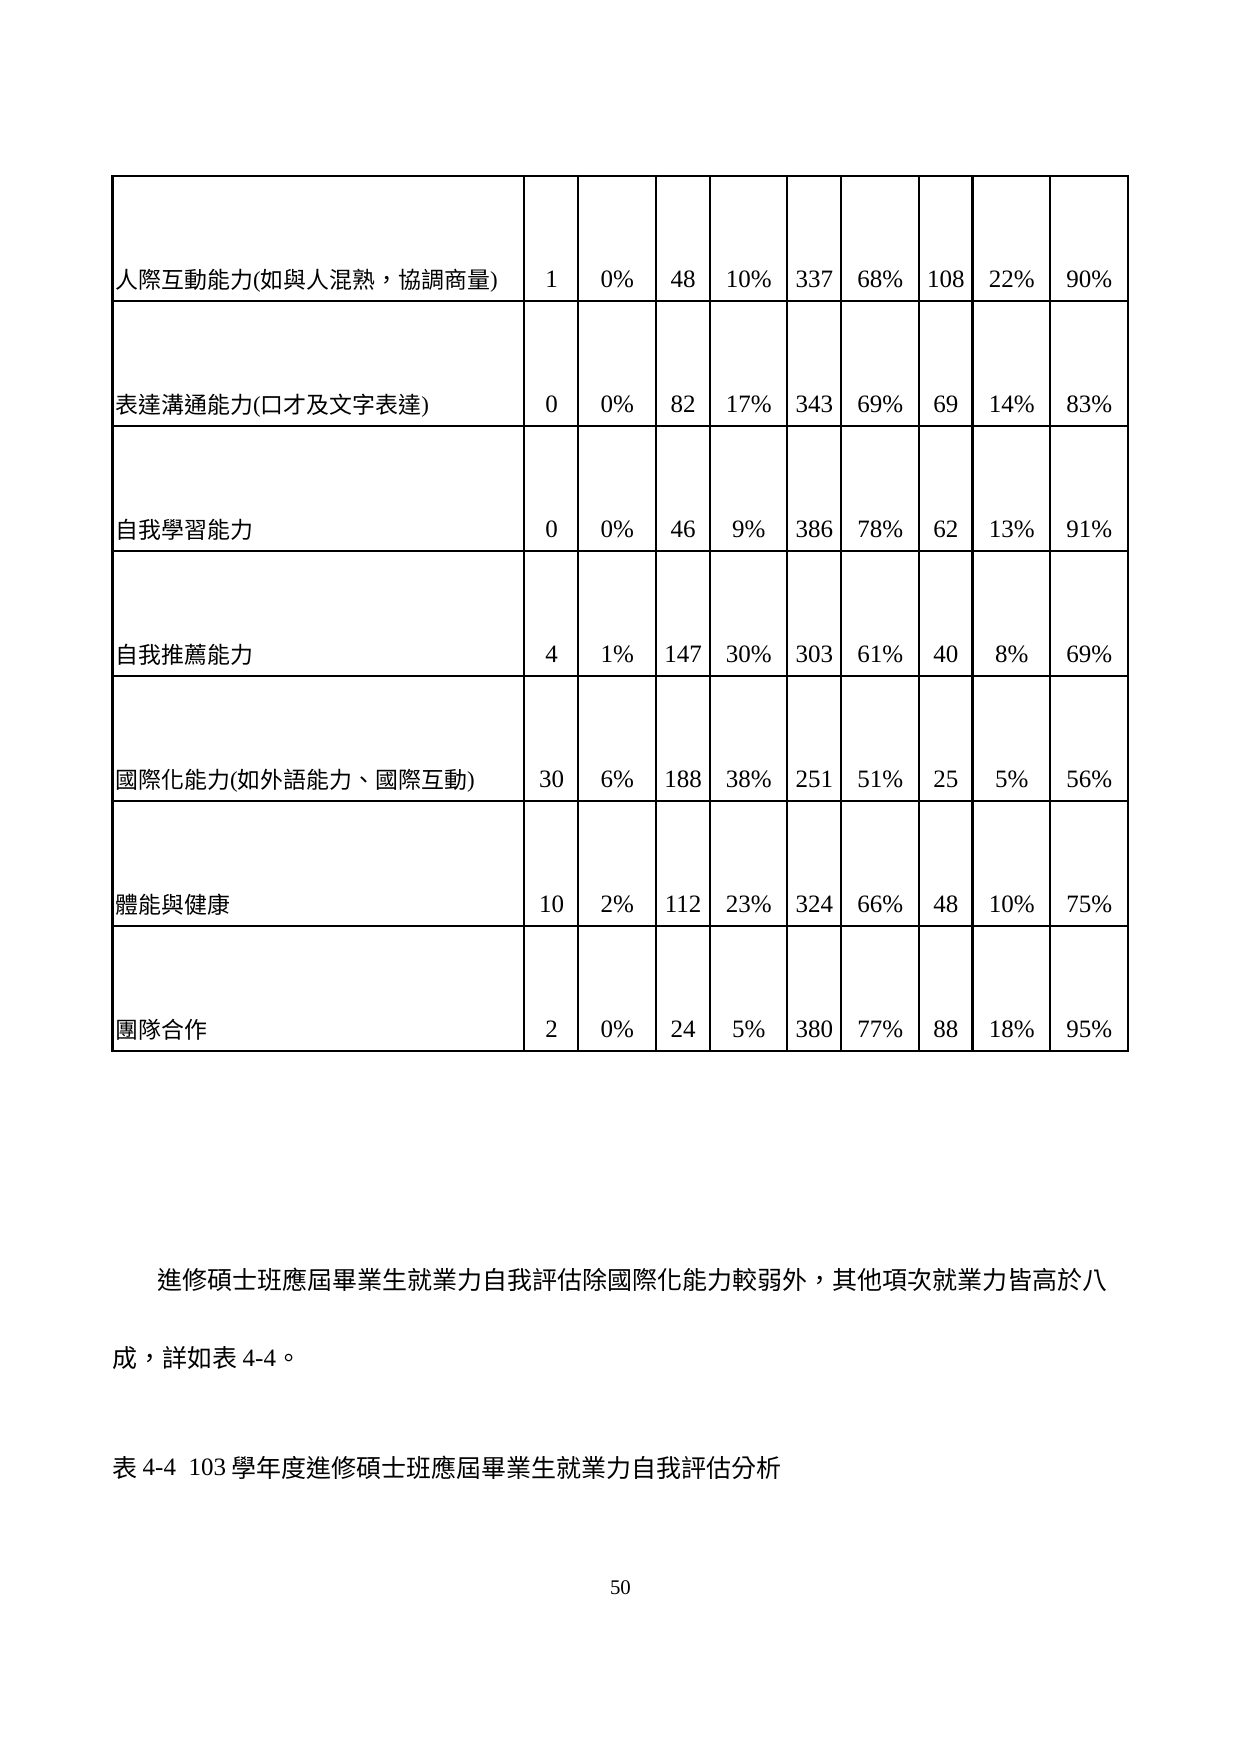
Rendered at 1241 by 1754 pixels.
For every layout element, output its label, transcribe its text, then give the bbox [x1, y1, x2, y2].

table_cell 18% [974, 927, 1049, 1050]
table_cell 75% [1051, 802, 1127, 925]
table_cell 2% [579, 802, 655, 925]
table_cell 10 [525, 802, 577, 925]
table_cell 68% [842, 177, 918, 300]
table_cell 40 [920, 552, 971, 675]
table_cell 30 [525, 677, 577, 800]
table_cell 體能與健康 [114, 802, 523, 925]
table_cell 0 [525, 302, 577, 425]
table_cell 82 [657, 302, 709, 425]
table_cell 62 [920, 427, 971, 550]
table_cell 自我學習能力 [114, 427, 523, 550]
table_cell 2 [525, 927, 577, 1050]
table_cell 90% [1051, 177, 1127, 300]
table_cell 188 [657, 677, 709, 800]
table_cell 24 [657, 927, 709, 1050]
table_cell 69% [1051, 552, 1127, 675]
table_cell 8% [974, 552, 1049, 675]
table_cell 4 [525, 552, 577, 675]
table_cell 0% [579, 302, 655, 425]
table_cell 95% [1051, 927, 1127, 1050]
table_cell 51% [842, 677, 918, 800]
table_cell 88 [920, 927, 971, 1050]
text 進修碩士班應屆畢業生就業力自我評估除國際化能力較弱外，其他項次就業力皆高於八成，詳如表4-4。 [112, 1237, 1128, 1378]
table_cell 83% [1051, 302, 1127, 425]
table_cell 147 [657, 552, 709, 675]
table_cell 48 [657, 177, 709, 300]
table_cell 46 [657, 427, 709, 550]
table_cell 1% [579, 552, 655, 675]
table_cell 324 [788, 802, 840, 925]
table_cell 0% [579, 427, 655, 550]
table_cell 6% [579, 677, 655, 800]
table_cell 17% [711, 302, 786, 425]
table_cell 0 [525, 427, 577, 550]
table_cell 386 [788, 427, 840, 550]
table_cell 25 [920, 677, 971, 800]
table_cell 48 [920, 802, 971, 925]
table_cell 14% [974, 302, 1049, 425]
table_cell 77% [842, 927, 918, 1050]
table_cell 23% [711, 802, 786, 925]
table_cell 61% [842, 552, 918, 675]
table_cell 66% [842, 802, 918, 925]
table_cell 91% [1051, 427, 1127, 550]
table_cell 1 [525, 177, 577, 300]
table_cell 團隊合作 [114, 927, 523, 1050]
table_cell 5% [711, 927, 786, 1050]
table_cell 251 [788, 677, 840, 800]
table_cell 自我推薦能力 [114, 552, 523, 675]
table_cell 10% [974, 802, 1049, 925]
table_cell 78% [842, 427, 918, 550]
table_cell 303 [788, 552, 840, 675]
table_cell 0% [579, 177, 655, 300]
table_cell 69 [920, 302, 971, 425]
table_cell 30% [711, 552, 786, 675]
table_cell 國際化能力(如外語能力、國際互動) [114, 677, 523, 800]
table_cell 112 [657, 802, 709, 925]
table_cell 343 [788, 302, 840, 425]
table_cell 69% [842, 302, 918, 425]
table_cell 0% [579, 927, 655, 1050]
table_cell 108 [920, 177, 971, 300]
text 表4-4 103學年度進修碩士班應屆畢業生就業力自我評估分析 [112, 1425, 1128, 1487]
table_cell 表達溝通能力(口才及文字表達) [114, 302, 523, 425]
table_cell 13% [974, 427, 1049, 550]
table_cell 38% [711, 677, 786, 800]
table_cell 5% [974, 677, 1049, 800]
table_cell 人際互動能力(如與人混熟，協調商量) [114, 177, 523, 300]
table_cell 10% [711, 177, 786, 300]
table_cell 22% [974, 177, 1049, 300]
table_cell 380 [788, 927, 840, 1050]
table_cell 337 [788, 177, 840, 300]
table_cell 9% [711, 427, 786, 550]
table_cell 56% [1051, 677, 1127, 800]
